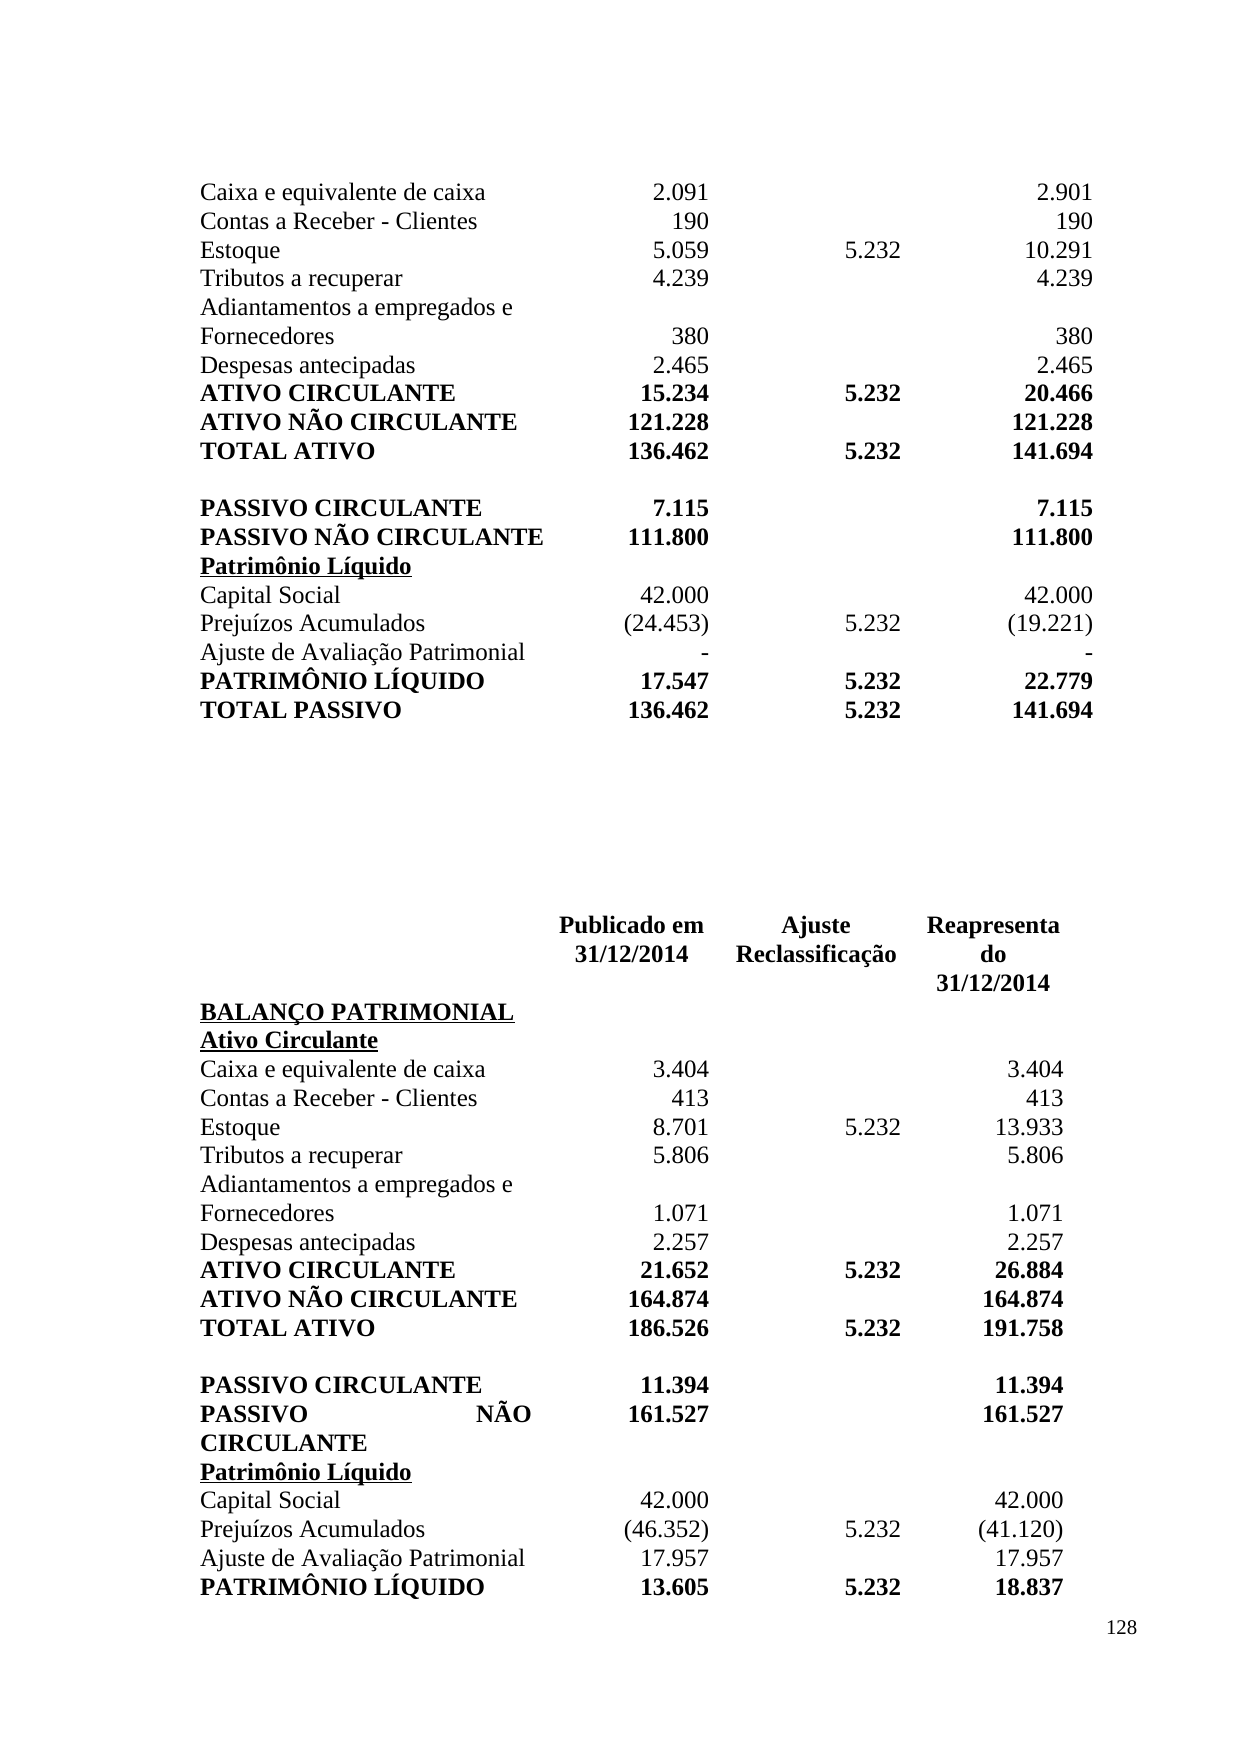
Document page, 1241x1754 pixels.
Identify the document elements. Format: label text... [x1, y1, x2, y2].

table_cell 136.462 [558, 436, 720, 465]
table_cell 111.800 [912, 522, 1104, 551]
table_cell Prejuízos Acumulados [189, 1514, 543, 1543]
table_cell 380 [912, 321, 1104, 350]
table_cell 136.462 [558, 695, 720, 723]
table_cell 42.000 [543, 1485, 720, 1514]
table_cell ATIVO CIRCULANTE [189, 1255, 543, 1284]
table_cell PASSIVO NÃO CIRCULANTE [189, 522, 558, 551]
table_cell 141.694 [912, 695, 1104, 723]
table_cell 413 [912, 1083, 1074, 1112]
table_header [189, 910, 543, 997]
table_cell Despesas antecipadas [189, 350, 558, 378]
table_cell 17.957 [543, 1543, 720, 1572]
table_cell 191.758 [912, 1313, 1074, 1342]
table_cell [720, 1140, 912, 1169]
table_cell 13.933 [912, 1112, 1074, 1140]
table_cell 11.394 [543, 1370, 720, 1399]
table_cell BALANÇO PATRIMONIAL [189, 997, 543, 1025]
table_cell [720, 637, 912, 666]
table_cell Tributos a recuperar [189, 1140, 543, 1169]
table_cell 121.228 [558, 407, 720, 436]
table_cell TOTAL PASSIVO [189, 695, 558, 723]
table_cell 2.257 [912, 1227, 1074, 1255]
table_cell [543, 1342, 720, 1370]
table_cell [543, 1457, 720, 1485]
table_cell 18.837 [912, 1572, 1074, 1600]
table_cell [720, 465, 912, 493]
table_cell [720, 1485, 912, 1514]
table_cell 1.071 [543, 1198, 720, 1227]
table_cell [912, 292, 1104, 321]
table_cell [558, 551, 720, 580]
table_cell PASSIVO NÃO CIRCULANTE [189, 1399, 543, 1457]
table_cell [720, 1457, 912, 1485]
table_cell 8.701 [543, 1112, 720, 1140]
table_cell 21.652 [543, 1255, 720, 1284]
table_cell ATIVO CIRCULANTE [189, 379, 558, 407]
table_cell Patrimônio Líquido [189, 551, 558, 580]
table_cell [720, 551, 912, 580]
table_cell 26.884 [912, 1255, 1074, 1284]
table_cell 380 [558, 321, 720, 350]
table_cell Ativo Circulante [189, 1025, 543, 1054]
table_cell 5.232 [720, 379, 912, 407]
table_cell [720, 522, 912, 551]
table_cell 10.291 [912, 235, 1104, 263]
table_cell Tributos a recuperar [189, 264, 558, 292]
table_cell [912, 1025, 1074, 1054]
table_cell 413 [543, 1083, 720, 1112]
table_cell Contas a Receber - Clientes [189, 1083, 543, 1112]
table_cell [720, 264, 912, 292]
table_cell [720, 1227, 912, 1255]
table_cell 5.232 [720, 609, 912, 637]
table_cell [189, 1342, 543, 1370]
table_cell [720, 321, 912, 350]
table_cell [720, 292, 912, 321]
table_cell 20.466 [912, 379, 1104, 407]
table_cell 2.091 [558, 177, 720, 206]
table_cell [912, 1169, 1074, 1198]
table_cell [720, 494, 912, 522]
table_cell [720, 206, 912, 235]
table_cell 15.234 [558, 379, 720, 407]
table_cell 5.232 [720, 1572, 912, 1600]
table_cell 5.232 [720, 695, 912, 723]
table_cell Contas a Receber - Clientes [189, 206, 558, 235]
table_cell Patrimônio Líquido [189, 1457, 543, 1485]
table_cell TOTAL ATIVO [189, 1313, 543, 1342]
table_cell 5.232 [720, 1313, 912, 1342]
table_cell Adiantamentos a empregados e [189, 1169, 543, 1198]
table_cell [720, 1198, 912, 1227]
table_cell [543, 1169, 720, 1198]
table_cell 5.059 [558, 235, 720, 263]
table_cell 5.806 [912, 1140, 1074, 1169]
table_cell [720, 1054, 912, 1083]
table_cell ATIVO NÃO CIRCULANTE [189, 1284, 543, 1313]
table_cell [720, 1342, 912, 1370]
table_cell 2.901 [912, 177, 1104, 206]
table_cell (24.453) [558, 609, 720, 637]
table_cell Caixa e equivalente de caixa [189, 177, 558, 206]
table_cell 3.404 [543, 1054, 720, 1083]
table_cell [912, 1457, 1074, 1485]
table_cell (46.352) [543, 1514, 720, 1543]
table_cell [543, 1025, 720, 1054]
table_cell Adiantamentos a empregados e [189, 292, 558, 321]
table_header Reapresentado 31/12/2014 [912, 910, 1074, 997]
table_cell [912, 997, 1074, 1025]
table_cell [720, 1025, 912, 1054]
table_cell 1.071 [912, 1198, 1074, 1227]
table_cell [912, 551, 1104, 580]
table_cell [558, 292, 720, 321]
table_cell [720, 1543, 912, 1572]
table_cell PASSIVO CIRCULANTE [189, 1370, 543, 1399]
table_cell Capital Social [189, 1485, 543, 1514]
table_cell 2.465 [912, 350, 1104, 378]
table_cell Fornecedores [189, 321, 558, 350]
table_cell Caixa e equivalente de caixa [189, 1054, 543, 1083]
table_cell - [912, 637, 1104, 666]
table_cell 5.232 [720, 1514, 912, 1543]
table_cell [912, 465, 1104, 493]
table_cell 7.115 [558, 494, 720, 522]
table_cell 141.694 [912, 436, 1104, 465]
table_cell Prejuízos Acumulados [189, 609, 558, 637]
table_cell Ajuste de Avaliação Patrimonial [189, 1543, 543, 1572]
table_cell Estoque [189, 235, 558, 263]
table_cell [720, 997, 912, 1025]
table_cell 4.239 [558, 264, 720, 292]
table_header Publicado em 31/12/2014 [543, 910, 720, 997]
table_cell (19.221) [912, 609, 1104, 637]
table_cell 5.232 [720, 235, 912, 263]
table_cell - [558, 637, 720, 666]
table_cell PATRIMÔNIO LÍQUIDO [189, 1572, 543, 1600]
table_cell 22.779 [912, 666, 1104, 695]
table_cell (41.120) [912, 1514, 1074, 1543]
table_cell [720, 1284, 912, 1313]
table_cell 2.465 [558, 350, 720, 378]
table_cell PASSIVO CIRCULANTE [189, 494, 558, 522]
table_cell 42.000 [912, 580, 1104, 608]
table_cell 5.232 [720, 436, 912, 465]
table_cell [720, 580, 912, 608]
table_cell 161.527 [912, 1399, 1074, 1457]
table_cell 190 [912, 206, 1104, 235]
table_cell 4.239 [912, 264, 1104, 292]
table_cell [720, 1399, 912, 1457]
table_cell 11.394 [912, 1370, 1074, 1399]
table_cell 5.806 [543, 1140, 720, 1169]
table_cell 164.874 [912, 1284, 1074, 1313]
table_cell 13.605 [543, 1572, 720, 1600]
table_cell [558, 465, 720, 493]
table_cell 7.115 [912, 494, 1104, 522]
table_cell 111.800 [558, 522, 720, 551]
table_cell 3.404 [912, 1054, 1074, 1083]
table_cell Estoque [189, 1112, 543, 1140]
table_cell Ajuste de Avaliação Patrimonial [189, 637, 558, 666]
table_cell Fornecedores [189, 1198, 543, 1227]
table_cell ATIVO NÃO CIRCULANTE [189, 407, 558, 436]
table_cell 42.000 [912, 1485, 1074, 1514]
table_cell 190 [558, 206, 720, 235]
table_cell 164.874 [543, 1284, 720, 1313]
table_cell 121.228 [912, 407, 1104, 436]
table_cell [720, 350, 912, 378]
table_cell 42.000 [558, 580, 720, 608]
table_cell 17.547 [558, 666, 720, 695]
table_cell Despesas antecipadas [189, 1227, 543, 1255]
table_cell [189, 465, 558, 493]
table_cell [720, 1370, 912, 1399]
table_cell [720, 1169, 912, 1198]
table_cell [720, 1083, 912, 1112]
table_cell 5.232 [720, 666, 912, 695]
table_cell 5.232 [720, 1255, 912, 1284]
table_cell 5.232 [720, 1112, 912, 1140]
table_cell Capital Social [189, 580, 558, 608]
table_cell 186.526 [543, 1313, 720, 1342]
table_cell TOTAL ATIVO [189, 436, 558, 465]
table_cell [543, 997, 720, 1025]
table_cell PATRIMÔNIO LÍQUIDO [189, 666, 558, 695]
table_cell 161.527 [543, 1399, 720, 1457]
table_cell [912, 1342, 1074, 1370]
table_cell [720, 407, 912, 436]
table_cell [720, 177, 912, 206]
table_cell 2.257 [543, 1227, 720, 1255]
table_header Ajuste Reclassificação [720, 910, 912, 997]
table_cell 17.957 [912, 1543, 1074, 1572]
